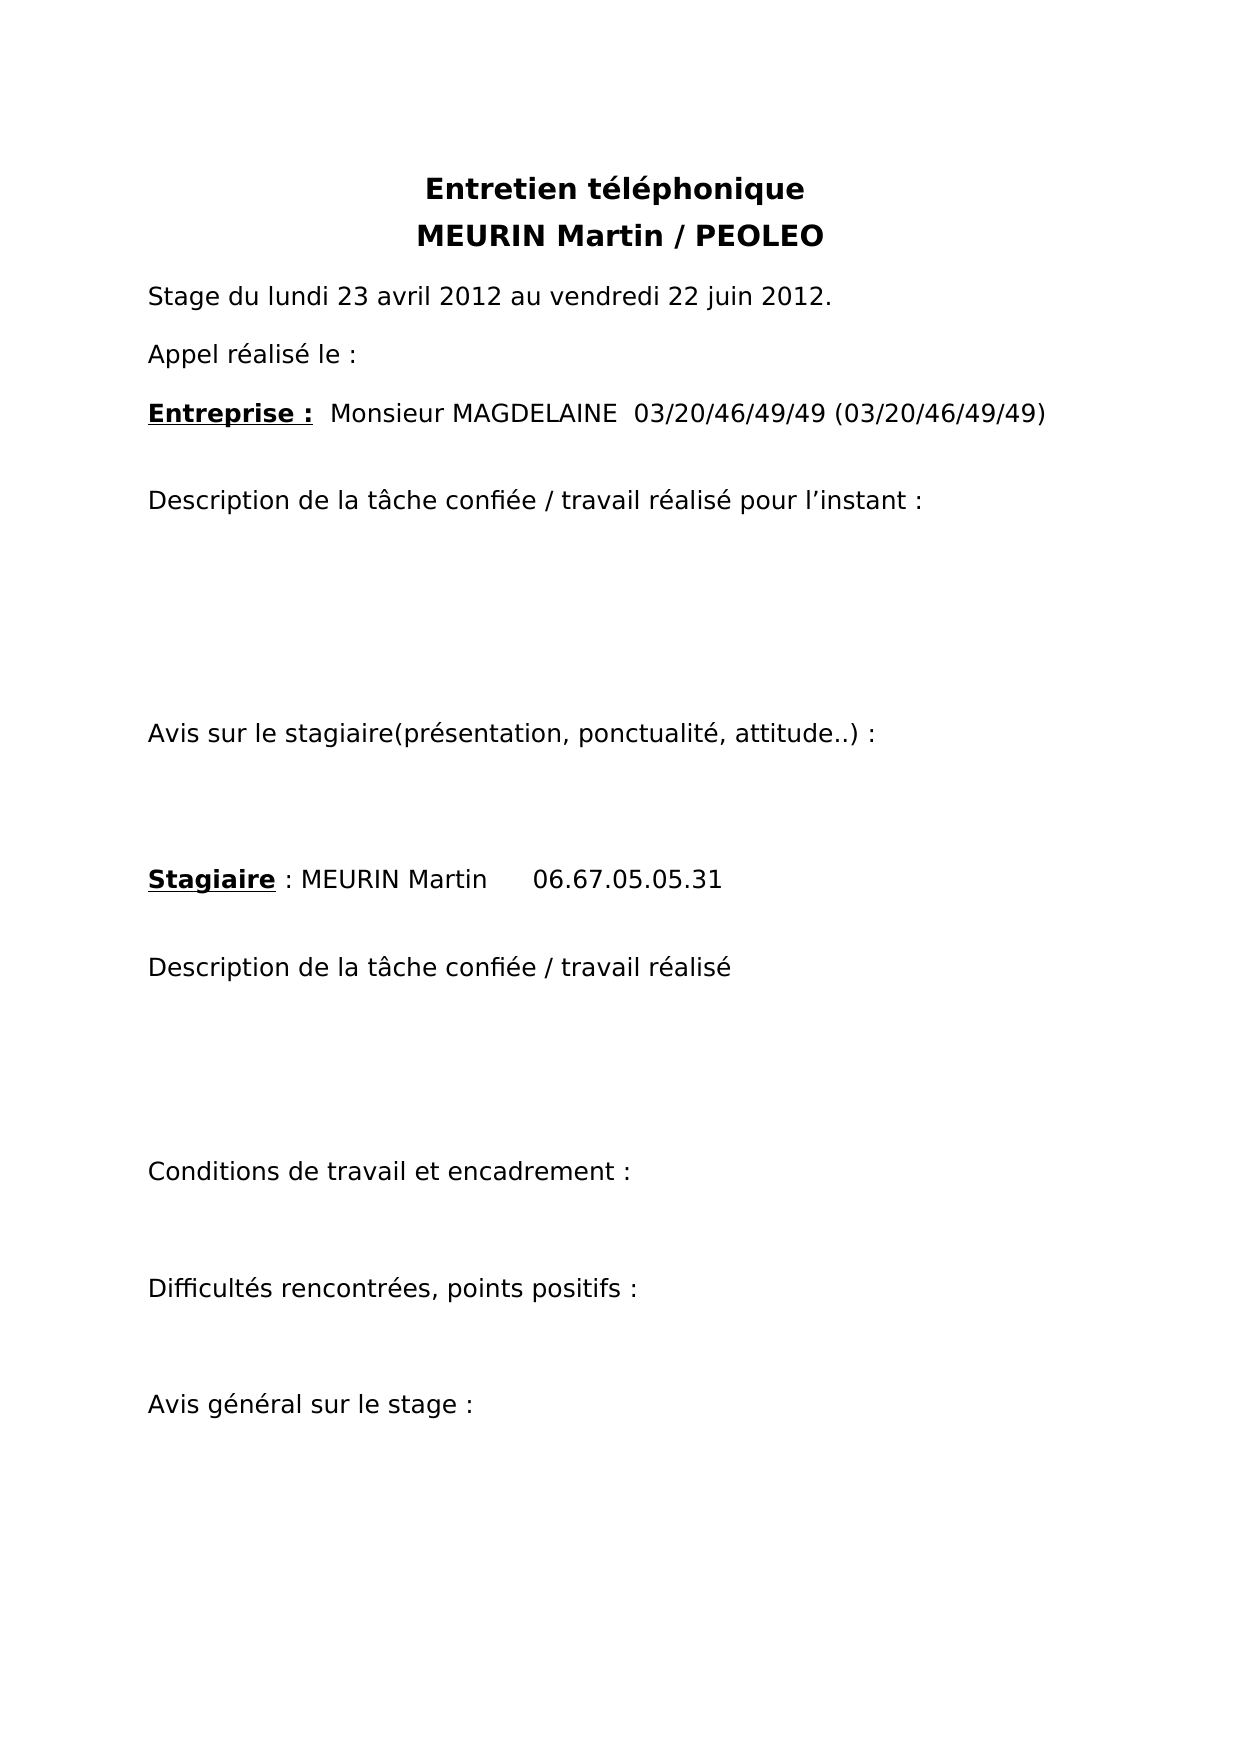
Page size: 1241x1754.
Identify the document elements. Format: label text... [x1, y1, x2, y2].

text Conditions de travail et encadrement : [148, 1157, 1093, 1186]
text Avis sur le stagiaire(présentation, ponctualité, attitude..) : [148, 720, 1093, 749]
text Appel réalisé le : [148, 341, 1093, 370]
text Difficultés rencontrées, points positifs : [148, 1274, 1093, 1303]
text Stage du lundi 23 avril 2012 au vendredi 22 juin 2012. [148, 282, 1093, 311]
text Stagiaire : MEURIN Martin 06.67.05.05.31 [148, 866, 1093, 895]
text Description de la tâche confiée / travail réalisé pour l’instant : [148, 486, 1093, 516]
text Avis général sur le stage : [148, 1391, 1093, 1420]
text Entreprise : Monsieur MAGDELAINE 03/20/46/49/49 (03/20/46/49/49) [148, 399, 1093, 428]
text Description de la tâche confiée / travail réalisé [148, 953, 1093, 982]
subtitle Entretien téléphonique [148, 173, 1093, 207]
text MEURIN Martin / PEOLEO [148, 219, 1093, 253]
